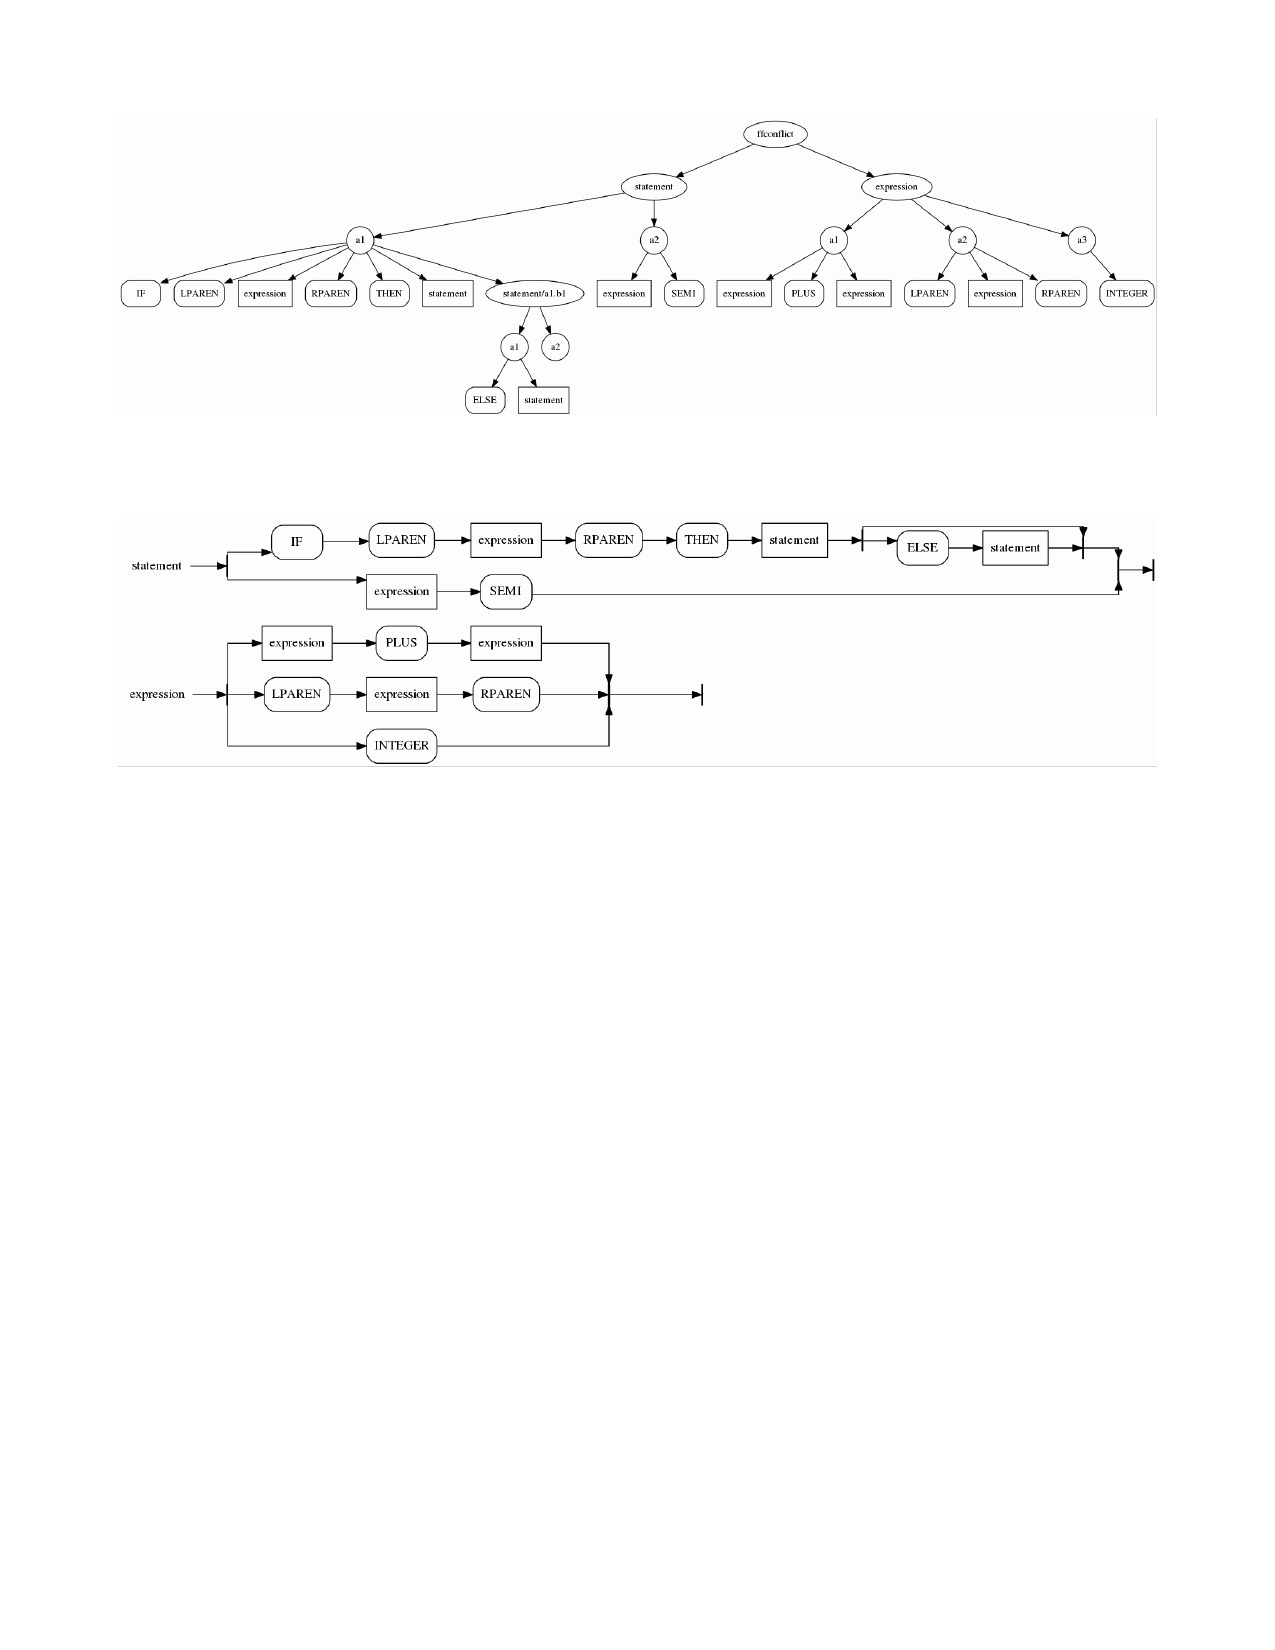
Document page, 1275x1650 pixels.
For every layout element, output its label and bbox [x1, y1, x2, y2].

picture [118, 118, 1157, 416]
picture [118, 519, 1157, 767]
